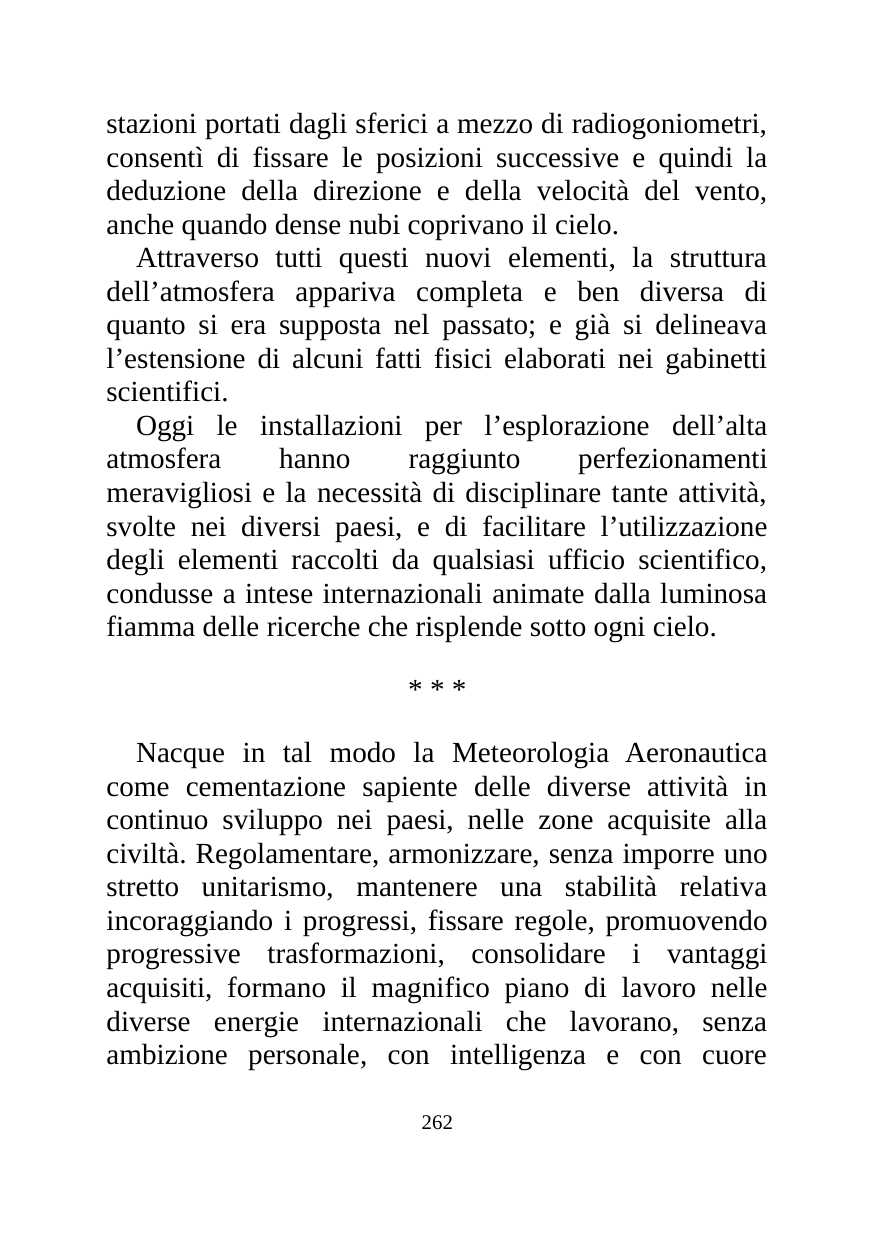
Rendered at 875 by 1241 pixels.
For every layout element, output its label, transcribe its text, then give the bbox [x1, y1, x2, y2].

text Attraverso tutti questi nuovi elementi, la struttura dell’atmosfera appariva completa e ben diversa di quanto si era supposta nel passato; e già si delineava l’estensione di alcuni fatti fisici elaborati nei gabinetti scientifici. [106, 240, 768, 408]
text Oggi le installazioni per l’esplorazione dell’alta atmosfera hanno raggiunto perfezionamenti meravigliosi e la necessità di disciplinare tante attività, svolte nei diversi paesi, e di facilitare l’utilizzazione degli elementi raccolti da qualsiasi ufficio scientifico, condusse a intese internazionali animate dalla luminosa fiamma delle ricerche che risplende sotto ogni cielo. [106, 408, 768, 643]
text stazioni portati dagli sferici a mezzo di radiogoniometri, consentì di fissare le posizioni successive e quindi la deduzione della direzione e della velocità del vento, anche quando dense nubi coprivano il cielo. [106, 106, 768, 240]
text * * * [106, 672, 768, 706]
text Nacque in tal modo la Meteorologia Aeronautica come cementazione sapiente delle diverse attività in continuo sviluppo nei paesi, nelle zone acquisite alla civiltà. Regolamentare, armonizzare, senza imporre uno stretto unitarismo, mantenere una stabilità relativa incoraggiando i progressi, fissare regole, promuovendo progressive trasformazioni, consolidare i vantaggi acquisiti, formano il magnifico piano di lavoro nelle diverse energie internazionali che lavorano, senza ambizione personale, con intelligenza e con cuore [106, 735, 768, 1071]
